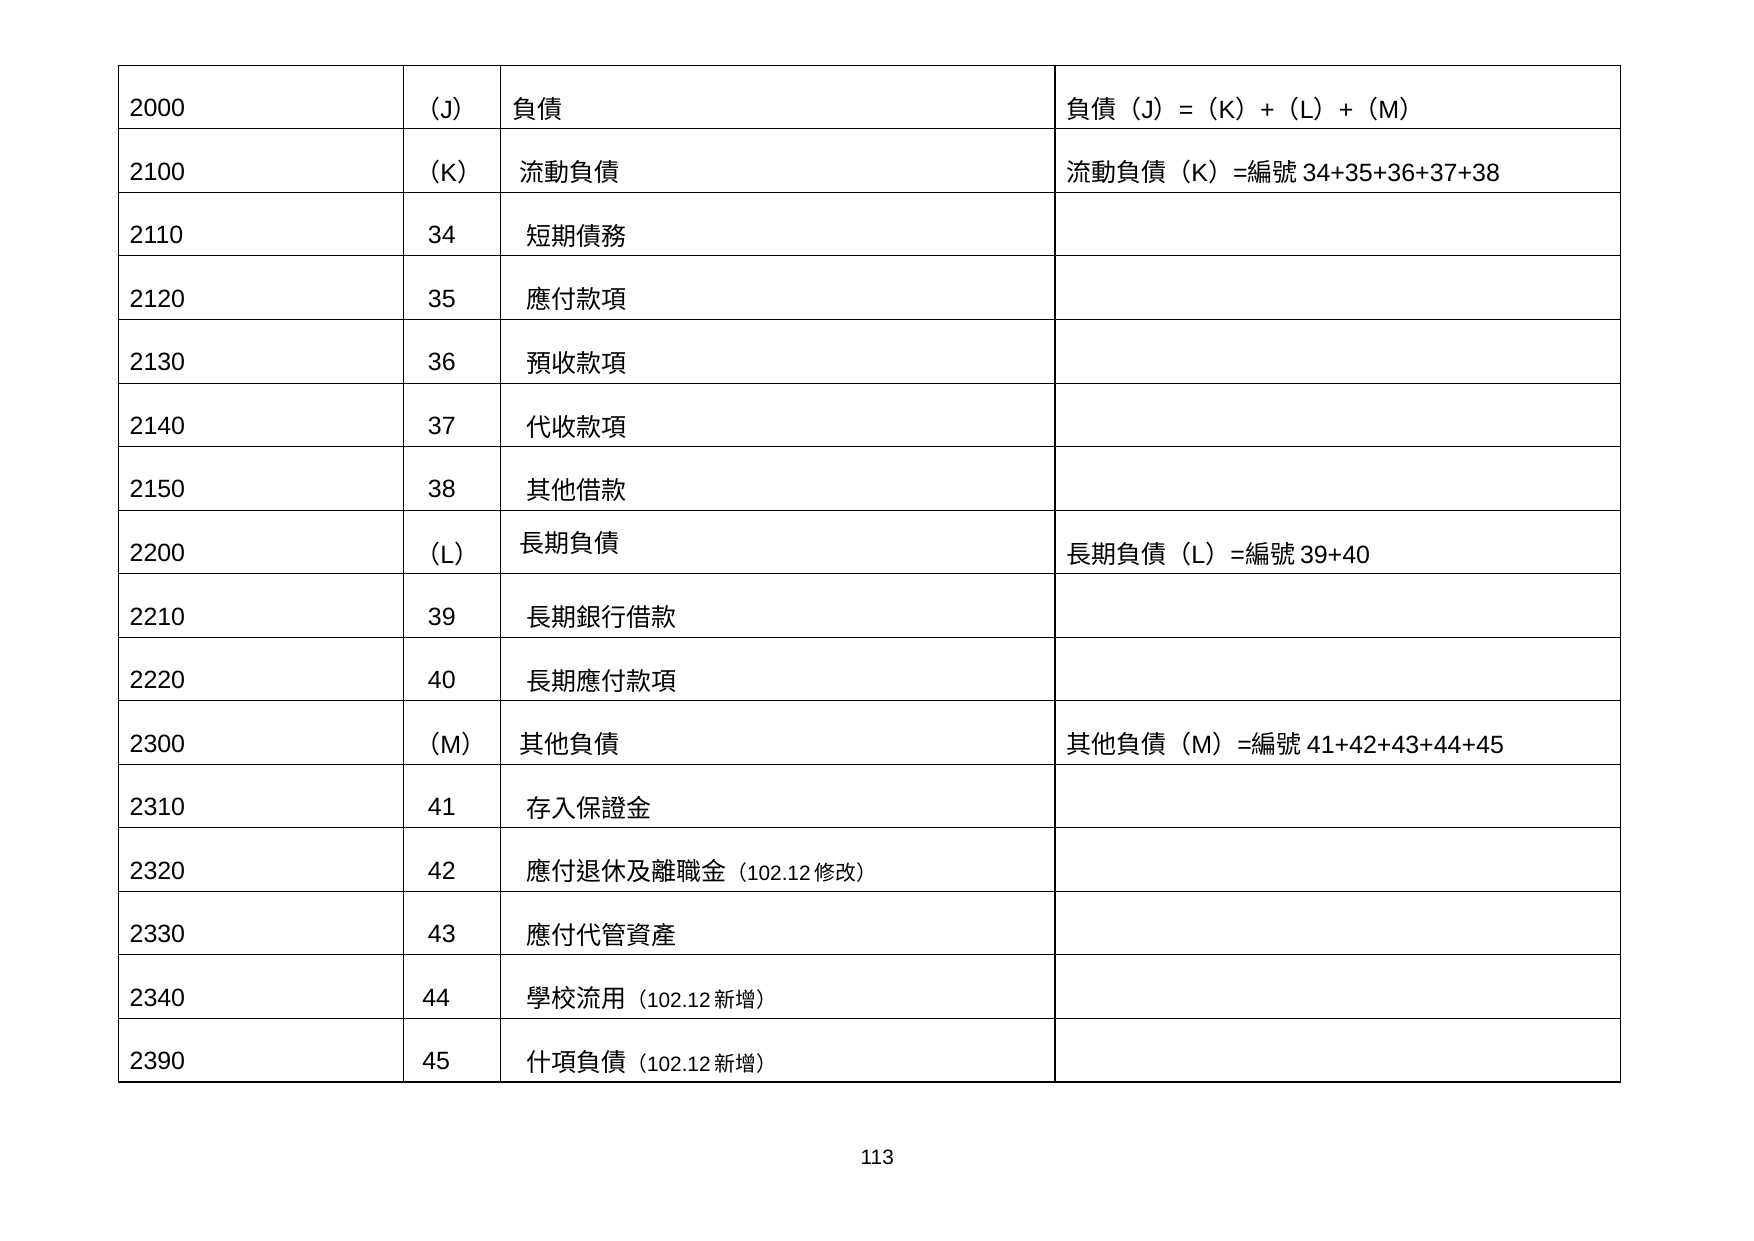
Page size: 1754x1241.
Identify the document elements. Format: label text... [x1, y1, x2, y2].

table_cell 42 [404, 828, 500, 891]
table_cell [1056, 256, 1620, 319]
table_cell 39 [404, 574, 500, 637]
table_cell [1056, 447, 1620, 509]
table_cell 38 [404, 447, 500, 509]
table_cell 2300 [119, 701, 403, 764]
table_cell 45 [404, 1019, 500, 1081]
table_cell 2000 [119, 66, 403, 128]
table_cell 35 [404, 256, 500, 319]
table_cell 2220 [119, 638, 403, 700]
table_cell [1056, 828, 1620, 891]
table_cell 2320 [119, 828, 403, 891]
table_cell 應付代管資產 [501, 892, 1054, 954]
table_cell 其他負債 [501, 701, 1054, 764]
table_cell 預收款項 [501, 320, 1054, 382]
table_cell [1056, 320, 1620, 382]
table_cell [1056, 384, 1620, 446]
table_cell 2340 [119, 955, 403, 1018]
table_cell 代收款項 [501, 384, 1054, 446]
table_cell 其他負債（M）=編號41+42+43+44+45 [1056, 701, 1620, 764]
table_cell 2150 [119, 447, 403, 509]
table_cell 37 [404, 384, 500, 446]
table_cell （J） [404, 66, 500, 128]
table_cell 2200 [119, 511, 403, 573]
table_cell [1056, 892, 1620, 954]
table_cell 34 [404, 193, 500, 255]
table_cell 學校流用（102.12新增） [501, 955, 1054, 1018]
table_cell [1056, 574, 1620, 637]
table_cell 存入保證金 [501, 765, 1054, 827]
table_cell 36 [404, 320, 500, 382]
table_cell （M） [404, 701, 500, 764]
table_cell [1056, 955, 1620, 1018]
table_cell 負債（J）=（K）+（L）+（M） [1056, 66, 1620, 128]
table_cell 40 [404, 638, 500, 700]
table_cell 其他借款 [501, 447, 1054, 509]
table_cell 長期應付款項 [501, 638, 1054, 700]
table_cell 長期銀行借款 [501, 574, 1054, 637]
table_cell 2310 [119, 765, 403, 827]
table_cell 流動負債 [501, 129, 1054, 192]
table_cell （K） [404, 129, 500, 192]
table_cell 長期負債（L）=編號39+40 [1056, 511, 1620, 573]
table_cell [1056, 1019, 1620, 1081]
table_cell [1056, 765, 1620, 827]
table_cell [1056, 193, 1620, 255]
table_cell 2210 [119, 574, 403, 637]
table_cell 負債 [501, 66, 1054, 128]
table_cell 長期負債 [501, 511, 1054, 573]
table_cell 2330 [119, 892, 403, 954]
table_cell 應付退休及離職金（102.12修改） [501, 828, 1054, 891]
table_cell 什項負債（102.12新增） [501, 1019, 1054, 1081]
table_cell 2100 [119, 129, 403, 192]
table_cell 44 [404, 955, 500, 1018]
table_cell 2120 [119, 256, 403, 319]
table_cell 41 [404, 765, 500, 827]
table_cell [1056, 638, 1620, 700]
table_cell （L） [404, 511, 500, 573]
table_cell 2140 [119, 384, 403, 446]
table_cell 短期債務 [501, 193, 1054, 255]
table_cell 流動負債（K）=編號34+35+36+37+38 [1056, 129, 1620, 192]
table_cell 2130 [119, 320, 403, 382]
table_cell 2110 [119, 193, 403, 255]
table_cell 43 [404, 892, 500, 954]
table_cell 應付款項 [501, 256, 1054, 319]
table_cell 2390 [119, 1019, 403, 1081]
